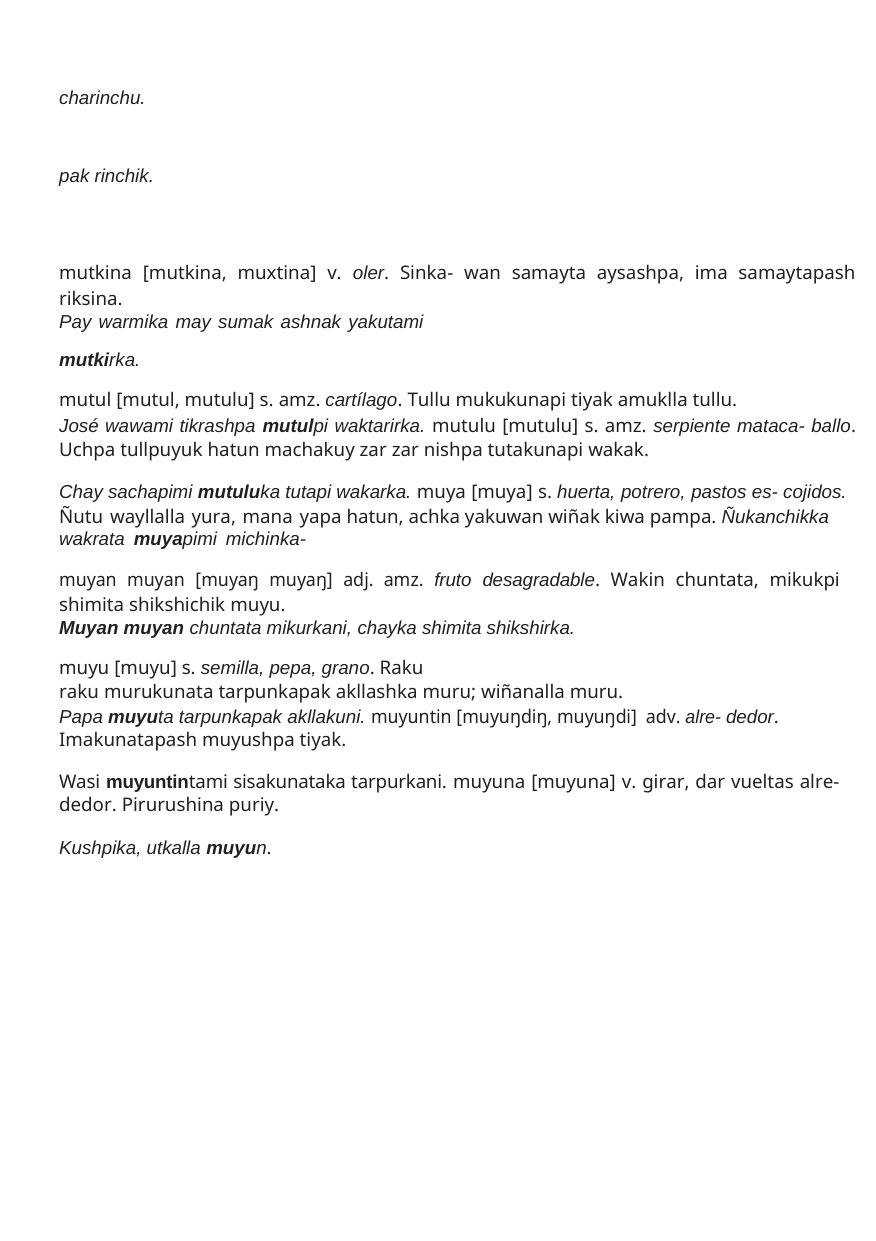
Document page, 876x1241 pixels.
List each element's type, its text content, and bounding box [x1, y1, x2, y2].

text Pay warmika may sumak ashnak yakutami [59, 311, 856, 333]
text muyan muyan [muyaŋ muyaŋ] adj. amz. fruto desagradable. Wakin chuntata, mikukpi shimita shikshichik muyu. [59, 566, 840, 617]
text Kushpika, utkalla muyun. [59, 834, 856, 860]
text charinchu. [59, 88, 856, 108]
text Wasi muyuntintami sisakunataka tarpurkani. muyuna [muyuna] v. girar, dar vueltas alre- dedor. Pirurushina puriy. [59, 770, 840, 817]
text mutkina [mutkina, muxtina] v. oler. Sinka- wan samayta aysashpa, ima samaytapash riksina. [59, 260, 856, 311]
text Chay sachapimi mutuluka tutapi wakarka. muya [muya] s. huerta, potrero, pastos es- cojidos. Ñutu wayllalla yura, mana yapa hatun, achka yakuwan wiñak kiwa pampa. Ñukanchikka wakrata muyapimi michinka- [59, 479, 856, 549]
text mutkirka. [59, 350, 856, 371]
text José wawami tikrashpa mutulpi waktarirka. mutulu [mutulu] s. amz. serpiente mataca- ballo. Uchpa tullpuyuk hatun machakuy zar zar nishpa tutakunapi wakak. [59, 413, 856, 461]
text mutul [mutul, mutulu] s. amz. cartílago. Tullu mukukunapi tiyak amuklla tullu. [59, 387, 856, 412]
text muyu [muyu] s. semilla, pepa, grano. Raku [59, 656, 856, 679]
text Papa muyuta tarpunkapak akllakuni. muyuntin [muyuŋdiŋ, muyuŋdi] adv. alre- dedor. Imakunatapash muyushpa tiyak. [59, 705, 856, 752]
text Muyan muyan chuntata mikurkani, chayka shimita shikshirka. [59, 617, 840, 639]
text pak rinchik. [59, 167, 856, 186]
text raku murukunata tarpunkapak akllashka muru; wiñanalla muru. [59, 679, 840, 704]
